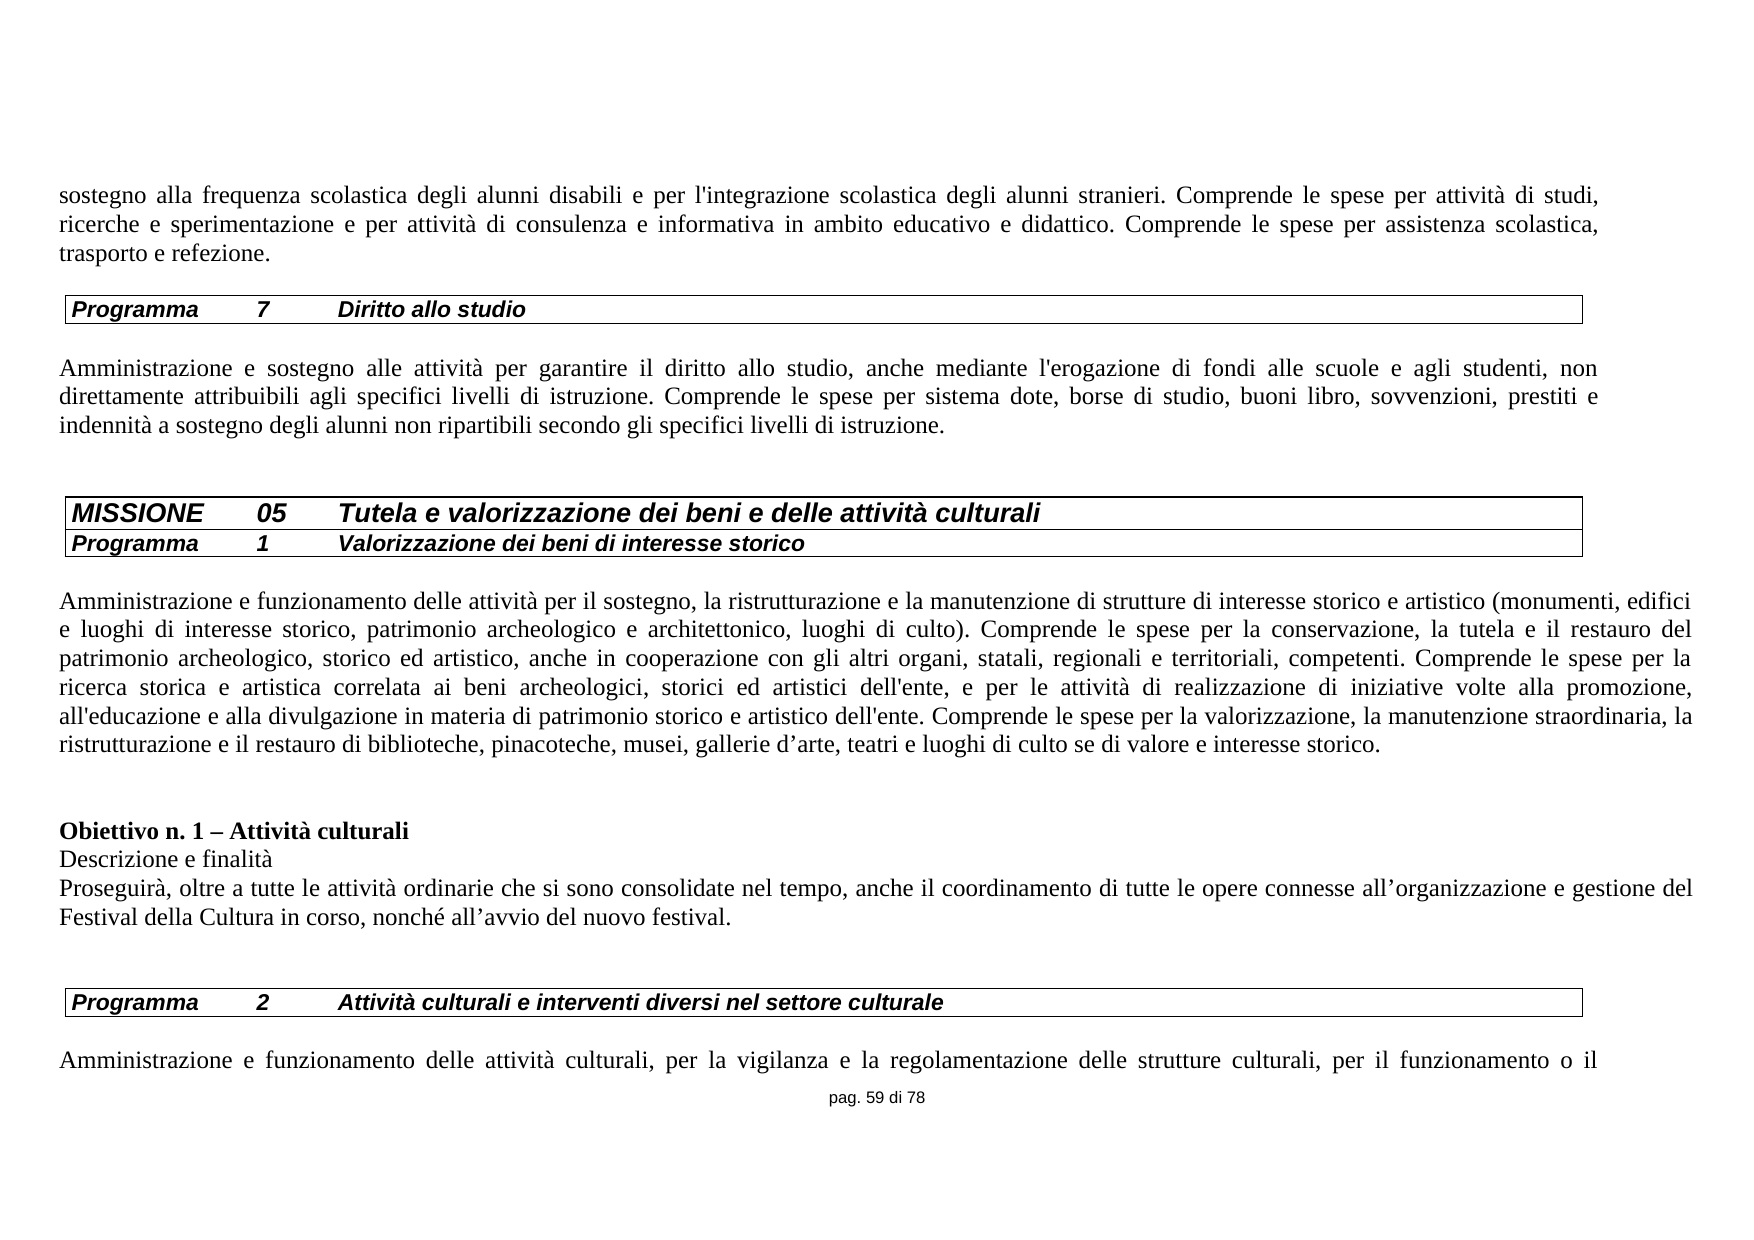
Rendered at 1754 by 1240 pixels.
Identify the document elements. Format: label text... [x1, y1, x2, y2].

text Obiettivo n. 1 – Attività culturali [59, 816, 1695, 844]
table_header 2 [250, 989, 331, 1016]
table_header Attività culturali e interventi diversi nel settore culturale [331, 989, 1582, 1016]
text Proseguirà, oltre a tutte le attività ordinarie che si sono consolidate nel tempo, anche il coordinamento di tutte le opere connesse all’organizzazione e gestione del Festival della Cultura in corso, nonché all’avvio del nuovo festival. [59, 873, 1695, 931]
table_header Programma [66, 989, 250, 1016]
table_cell Valorizzazione dei beni di interesse storico [331, 530, 1582, 556]
table_header MISSIONE [66, 498, 250, 529]
table_header Diritto allo studio [331, 296, 1582, 323]
text Descrizione e finalità [59, 844, 1695, 873]
table_header Programma [66, 296, 250, 323]
text Amministrazione e funzionamento delle attività per il sostegno, la ristrutturazione e la manutenzione di strutture di interesse storico e artistico (monumenti, edifici e luoghi di interesse storico, patrimonio archeologico e architettonico, luoghi di culto). Comprende le spese per la conservazione, la tutela e il restauro del patrimonio archeologico, storico ed artistico, anche in cooperazione con gli altri organi, statali, regionali e territoriali, competenti. Comprende le spese per la ricerca storica e artistica correlata ai beni archeologici, storici ed artistici dell'ente, e per le attività di realizzazione di iniziative volte alla promozione, all'educazione e alla divulgazione in materia di patrimonio storico e artistico dell'ente. Comprende le spese per la valorizzazione, la manutenzione straordinaria, la ristrutturazione e il restauro di biblioteche, pinacoteche, musei, gallerie d’arte, teatri e luoghi di culto se di valore e interesse storico. [59, 586, 1695, 758]
table_header Tutela e valorizzazione dei beni e delle attività culturali [331, 498, 1582, 529]
table_header 7 [250, 296, 331, 323]
table_cell Programma [66, 530, 250, 556]
table_cell 1 [250, 530, 331, 556]
text sostegno alla frequenza scolastica degli alunni disabili e per l'integrazione scolastica degli alunni stranieri. Comprende le spese per attività di studi, ricerche e sperimentazione e per attività di consulenza e informativa in ambito educativo e didattico. Comprende le spese per assistenza scolastica, trasporto e refezione. [59, 180, 1600, 267]
text Amministrazione e funzionamento delle attività culturali, per la vigilanza e la regolamentazione delle strutture culturali, per il funzionamento o il [59, 1046, 1600, 1074]
text Amministrazione e sostegno alle attività per garantire il diritto allo studio, anche mediante l'erogazione di fondi alle scuole e agli studenti, non direttamente attribuibili agli specifici livelli di istruzione. Comprende le spese per sistema dote, borse di studio, buoni libro, sovvenzioni, prestiti e indennità a sostegno degli alunni non ripartibili secondo gli specifici livelli di istruzione. [59, 353, 1600, 439]
table_header 05 [250, 498, 331, 529]
